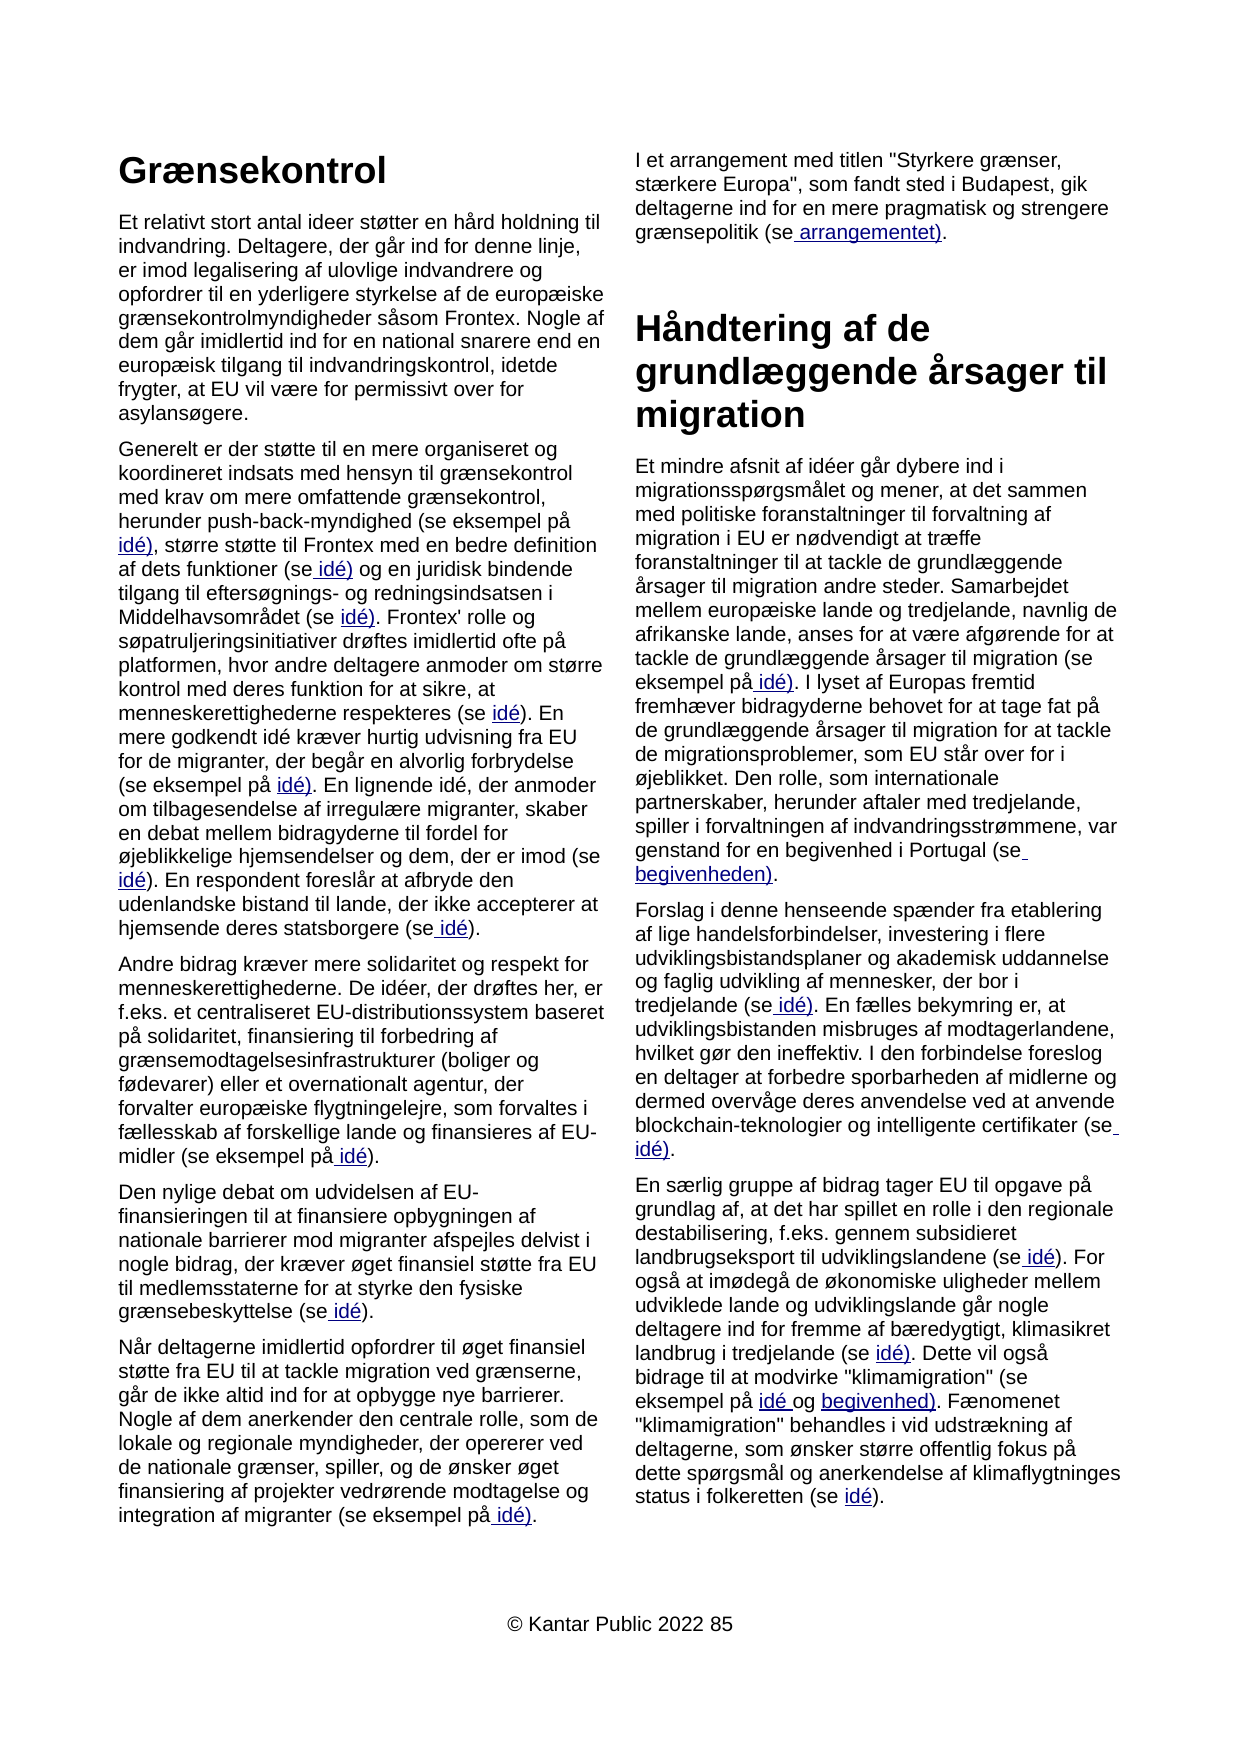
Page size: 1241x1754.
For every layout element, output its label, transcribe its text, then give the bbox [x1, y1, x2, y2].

text I et arrangement med titlen "Styrkere grænser, stærkere Europa", som fandt sted i Budapest, gik deltagerne ind for en mere pragmatisk og strengere grænsepolitik (se arrangementet). [635, 148, 1122, 244]
text Generelt er der støtte til en mere organiseret og koordineret indsats med hensyn til grænsekontrol med krav om mere omfattende grænsekontrol, herunder push-back-myndighed (se eksempel på idé), større støtte til Frontex med en bedre definition af dets funktioner (se idé) og en juridisk bindende tilgang til eftersøgnings- og redningsindsatsen i Middelhavsområdet (se idé). Frontex' rolle og søpatruljeringsinitiativer drøftes imidlertid ofte på platformen, hvor andre deltagere anmoder om større kontrol med deres funktion for at sikre, at menneskerettighederne respekteres (se idé). En mere godkendt idé kræver hurtig udvisning fra EU for de migranter, der begår en alvorlig forbrydelse (se eksempel på idé). En lignende idé, der anmoder om tilbagesendelse af irregulære migranter, skaber en debat mellem bidragyderne til fordel for øjeblikkelige hjemsendelser og dem, der er imod (se idé). En respondent foreslår at afbryde den udenlandske bistand til lande, der ikke accepterer at hjemsende deres statsborgere (se idé). [118, 437, 605, 940]
subtitle Grænsekontrol [118, 148, 605, 191]
subtitle Håndtering af de grundlæggende årsager til migration [635, 306, 1122, 436]
text Et relativt stort antal ideer støtter en hård holdning til indvandring. Deltagere, der går ind for denne linje, er imod legalisering af ulovlige indvandrere og opfordrer til en yderligere styrkelse af de europæiske grænsekontrolmyndigheder såsom Frontex. Nogle af dem går imidlertid ind for en national snarere end en europæisk tilgang til indvandringskontrol, idetde frygter, at EU vil være for permissivt over for asylansøgere. [118, 209, 605, 425]
text Den nylige debat om udvidelsen af EU-finansieringen til at finansiere opbygningen af nationale barrierer mod migranter afspejles delvist i nogle bidrag, der kræver øget finansiel støtte fra EU til medlemsstaterne for at styrke den fysiske grænsebeskyttelse (se idé). [118, 1179, 605, 1323]
text Forslag i denne henseende spænder fra etablering af lige handelsforbindelser, investering i flere udviklingsbistandsplaner og akademisk uddannelse og faglig udvikling af mennesker, der bor i tredjelande (se idé). En fælles bekymring er, at udviklingsbistanden misbruges af modtagerlandene, hvilket gør den ineffektiv. I den forbindelse foreslog en deltager at forbedre sporbarheden af midlerne og dermed overvåge deres anvendelse ved at anvende blockchain-teknologier og intelligente certifikater (se idé). [635, 897, 1122, 1161]
text En særlig gruppe af bidrag tager EU til opgave på grundlag af, at det har spillet en rolle i den regionale destabilisering, f.eks. gennem subsidieret landbrugseksport til udviklingslandene (se idé). For også at imødegå de økonomiske uligheder mellem udviklede lande og udviklingslande går nogle deltagere ind for fremme af bæredygtigt, klimasikret landbrug i tredjelande (se idé). Dette vil også bidrage til at modvirke "klimamigration" (se eksempel på idé og begivenhed). Fænomenet "klimamigration" behandles i vid udstrækning af deltagerne, som ønsker større offentlig fokus på dette spørgsmål og anerkendelse af klimaflygtninges status i folkeretten (se idé). [635, 1173, 1122, 1508]
text Andre bidrag kræver mere solidaritet og respekt for menneskerettighederne. De idéer, der drøftes her, er f.eks. et centraliseret EU-distributionssystem baseret på solidaritet, finansiering til forbedring af grænsemodtagelsesinfrastrukturer (boliger og fødevarer) eller et overnationalt agentur, der forvalter europæiske flygtningelejre, som forvaltes i fællesskab af forskellige lande og finansieres af EU-midler (se eksempel på idé). [118, 952, 605, 1168]
text Et mindre afsnit af idéer går dybere ind i migrationsspørgsmålet og mener, at det sammen med politiske foranstaltninger til forvaltning af migration i EU er nødvendigt at træffe foranstaltninger til at tackle de grundlæggende årsager til migration andre steder. Samarbejdet mellem europæiske lande og tredjelande, navnlig de afrikanske lande, anses for at være afgørende for at tackle de grundlæggende årsager til migration (se eksempel på idé). I lyset af Europas fremtid fremhæver bidragyderne behovet for at tage fat på de grundlæggende årsager til migration for at tackle de migrationsproblemer, som EU står over for i øjeblikket. Den rolle, som internationale partnerskaber, herunder aftaler med tredjelande, spiller i forvaltningen af indvandringsstrømmene, var genstand for en begivenhed i Portugal (se begivenheden). [635, 454, 1122, 886]
text Når deltagerne imidlertid opfordrer til øget finansiel støtte fra EU til at tackle migration ved grænserne, går de ikke altid ind for at opbygge nye barrierer. Nogle af dem anerkender den centrale rolle, som de lokale og regionale myndigheder, der opererer ved de nationale grænser, spiller, og de ønsker øget finansiering af projekter vedrørende modtagelse og integration af migranter (se eksempel på idé). [118, 1335, 605, 1527]
